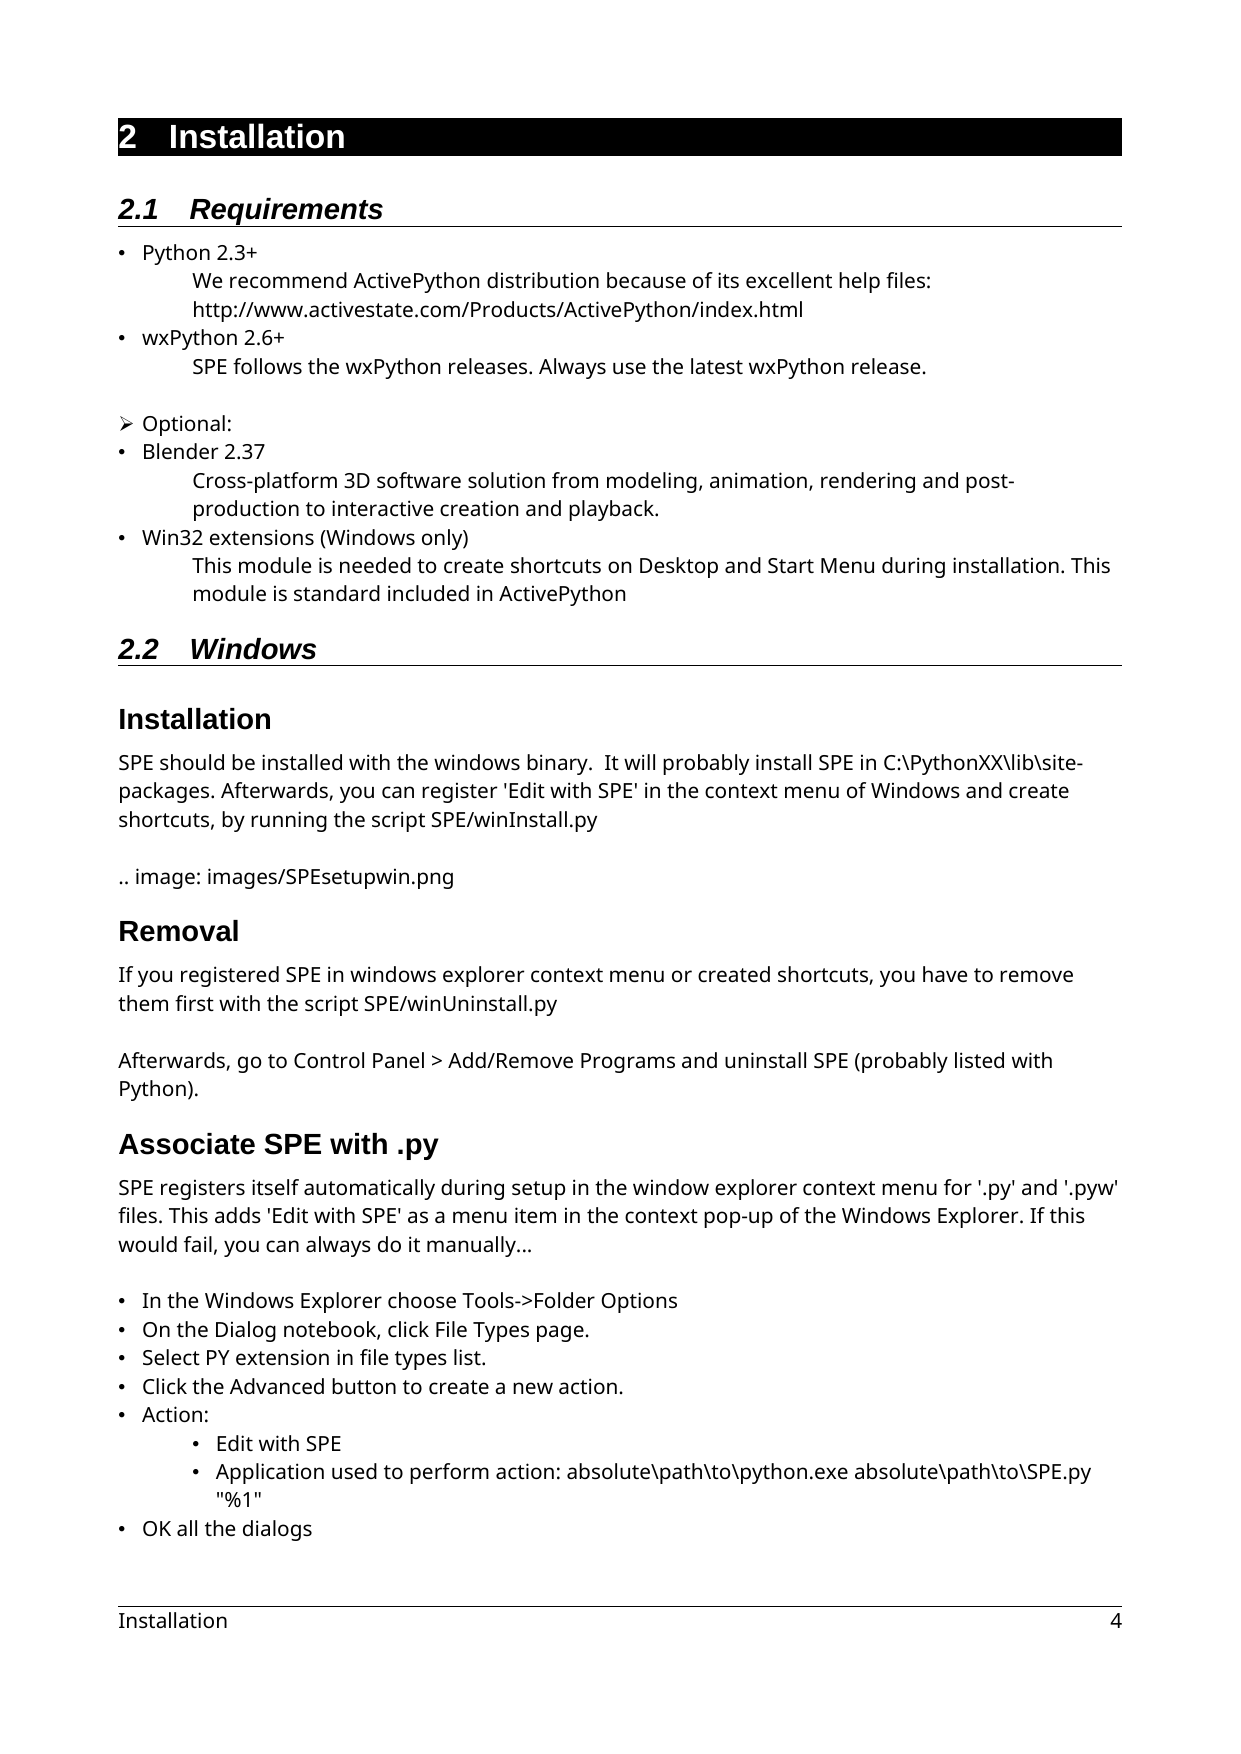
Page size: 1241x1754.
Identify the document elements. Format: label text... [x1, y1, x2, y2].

text This module is needed to create shortcuts on Desktop and Start Menu during installation. This module is standard included in ActivePython [192, 551, 1122, 608]
text .. image: images/SPEsetupwin.png [118, 862, 1122, 890]
list Optional: [118, 409, 1122, 437]
list Action: [118, 1400, 1122, 1429]
list Click the Advanced button to create a new action. [118, 1372, 1122, 1400]
text Afterwards, go to Control Panel > Add/Remove Programs and uninstall SPE (probably listed with Python). [118, 1046, 1122, 1103]
text We recommend ActivePython distribution because of its excellent help files: http://www.activestate.com/Products/ActivePython/index.html [192, 267, 1122, 323]
subtitle Windows [118, 633, 1122, 665]
list Win32 extensions (Windows only) [118, 523, 1122, 551]
list On the Dialog notebook, click File Types page. [118, 1315, 1122, 1343]
list OK all the dialogs [118, 1514, 1122, 1542]
subtitle Removal [118, 915, 1122, 948]
subtitle Requirements [118, 193, 1122, 226]
list In the Windows Explorer choose Tools->Folder Options [118, 1287, 1122, 1315]
list Edit with SPE [192, 1429, 1122, 1457]
subtitle Installation [118, 703, 1122, 736]
subtitle Installation [118, 118, 1122, 156]
text SPE registers itself automatically during setup in the window explorer context menu for '.py' and '.pyw' files. This adds 'Edit with SPE' as a menu item in the context pop-up of the Windows Explorer. If this would fail, you can always do it manually... [118, 1173, 1122, 1258]
list Python 2.3+ [118, 238, 1122, 267]
text Cross-platform 3D software solution from modeling, animation, rendering and post-production to interactive creation and playback. [192, 466, 1122, 523]
list Select PY extension in file types list. [118, 1343, 1122, 1372]
subtitle Associate SPE with .py [118, 1128, 1122, 1160]
list Application used to perform action: absolute\path\to\python.exe absolute\path\to\SPE.py "%1" [192, 1457, 1122, 1514]
list wxPython 2.6+ [118, 323, 1122, 352]
text SPE follows the wxPython releases. Always use the latest wxPython release. [192, 352, 1122, 380]
text If you registered SPE in windows explorer context menu or created shortcuts, you have to remove them first with the script SPE/winUninstall.py [118, 961, 1122, 1017]
list Blender 2.37 [118, 437, 1122, 466]
text SPE should be installed with the windows binary. It will probably install SPE in C:\PythonXX\lib\site-packages. Afterwards, you can register 'Edit with SPE' in the context menu of Windows and create shortcuts, by running the script SPE/winInstall.py [118, 748, 1122, 833]
